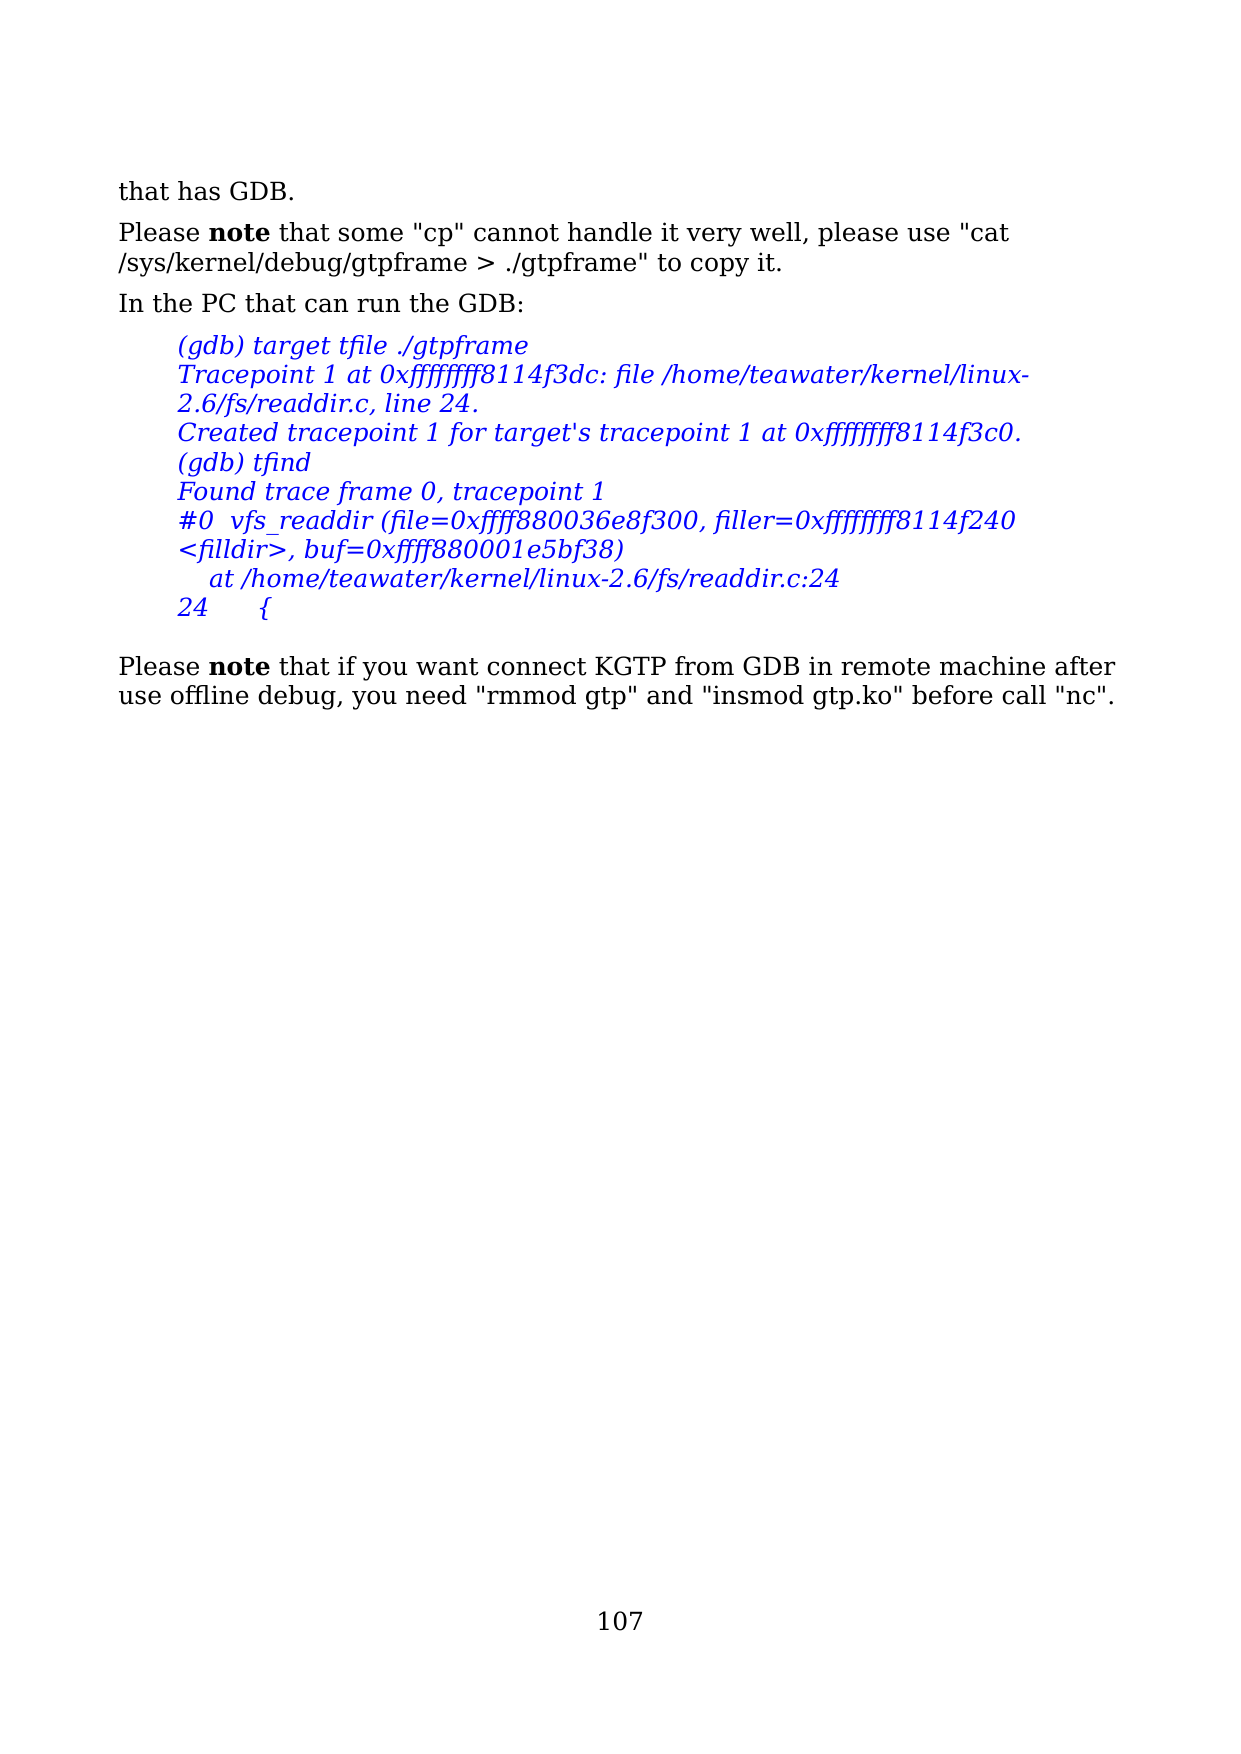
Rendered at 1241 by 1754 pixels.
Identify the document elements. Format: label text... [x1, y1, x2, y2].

text In the PC that can run the GDB: [118, 289, 1122, 319]
text that has GDB. [118, 177, 1122, 206]
text (gdb) target tfile ./gtpframe [177, 331, 1063, 360]
text Tracepoint 1 at 0xffffffff8114f3dc: file /home/teawater/kernel/linux-2.6/fs/readdir.c, line 24. [177, 360, 1063, 419]
text Found trace frame 0, tracepoint 1 [177, 477, 1063, 506]
text 24 { [177, 594, 1063, 623]
text Created tracepoint 1 for target's tracepoint 1 at 0xffffffff8114f3c0. [177, 419, 1063, 448]
text (gdb) tfind [177, 448, 1063, 477]
text Please note that some "cp" cannot handle it very well, please use "cat /sys/kernel/debug/gtpframe > ./gtpframe" to copy it. [118, 218, 1122, 277]
text Please note that if you want connect KGTP from GDB in remote machine after use offline debug, you need "rmmod gtp" and "insmod gtp.ko" before call "nc". [118, 652, 1122, 711]
text at /home/teawater/kernel/linux-2.6/fs/readdir.c:24 [177, 564, 1063, 594]
text #0 vfs_readdir (file=0xffff880036e8f300, filler=0xffffffff8114f240 <filldir>, buf=0xffff880001e5bf38) [177, 506, 1063, 564]
